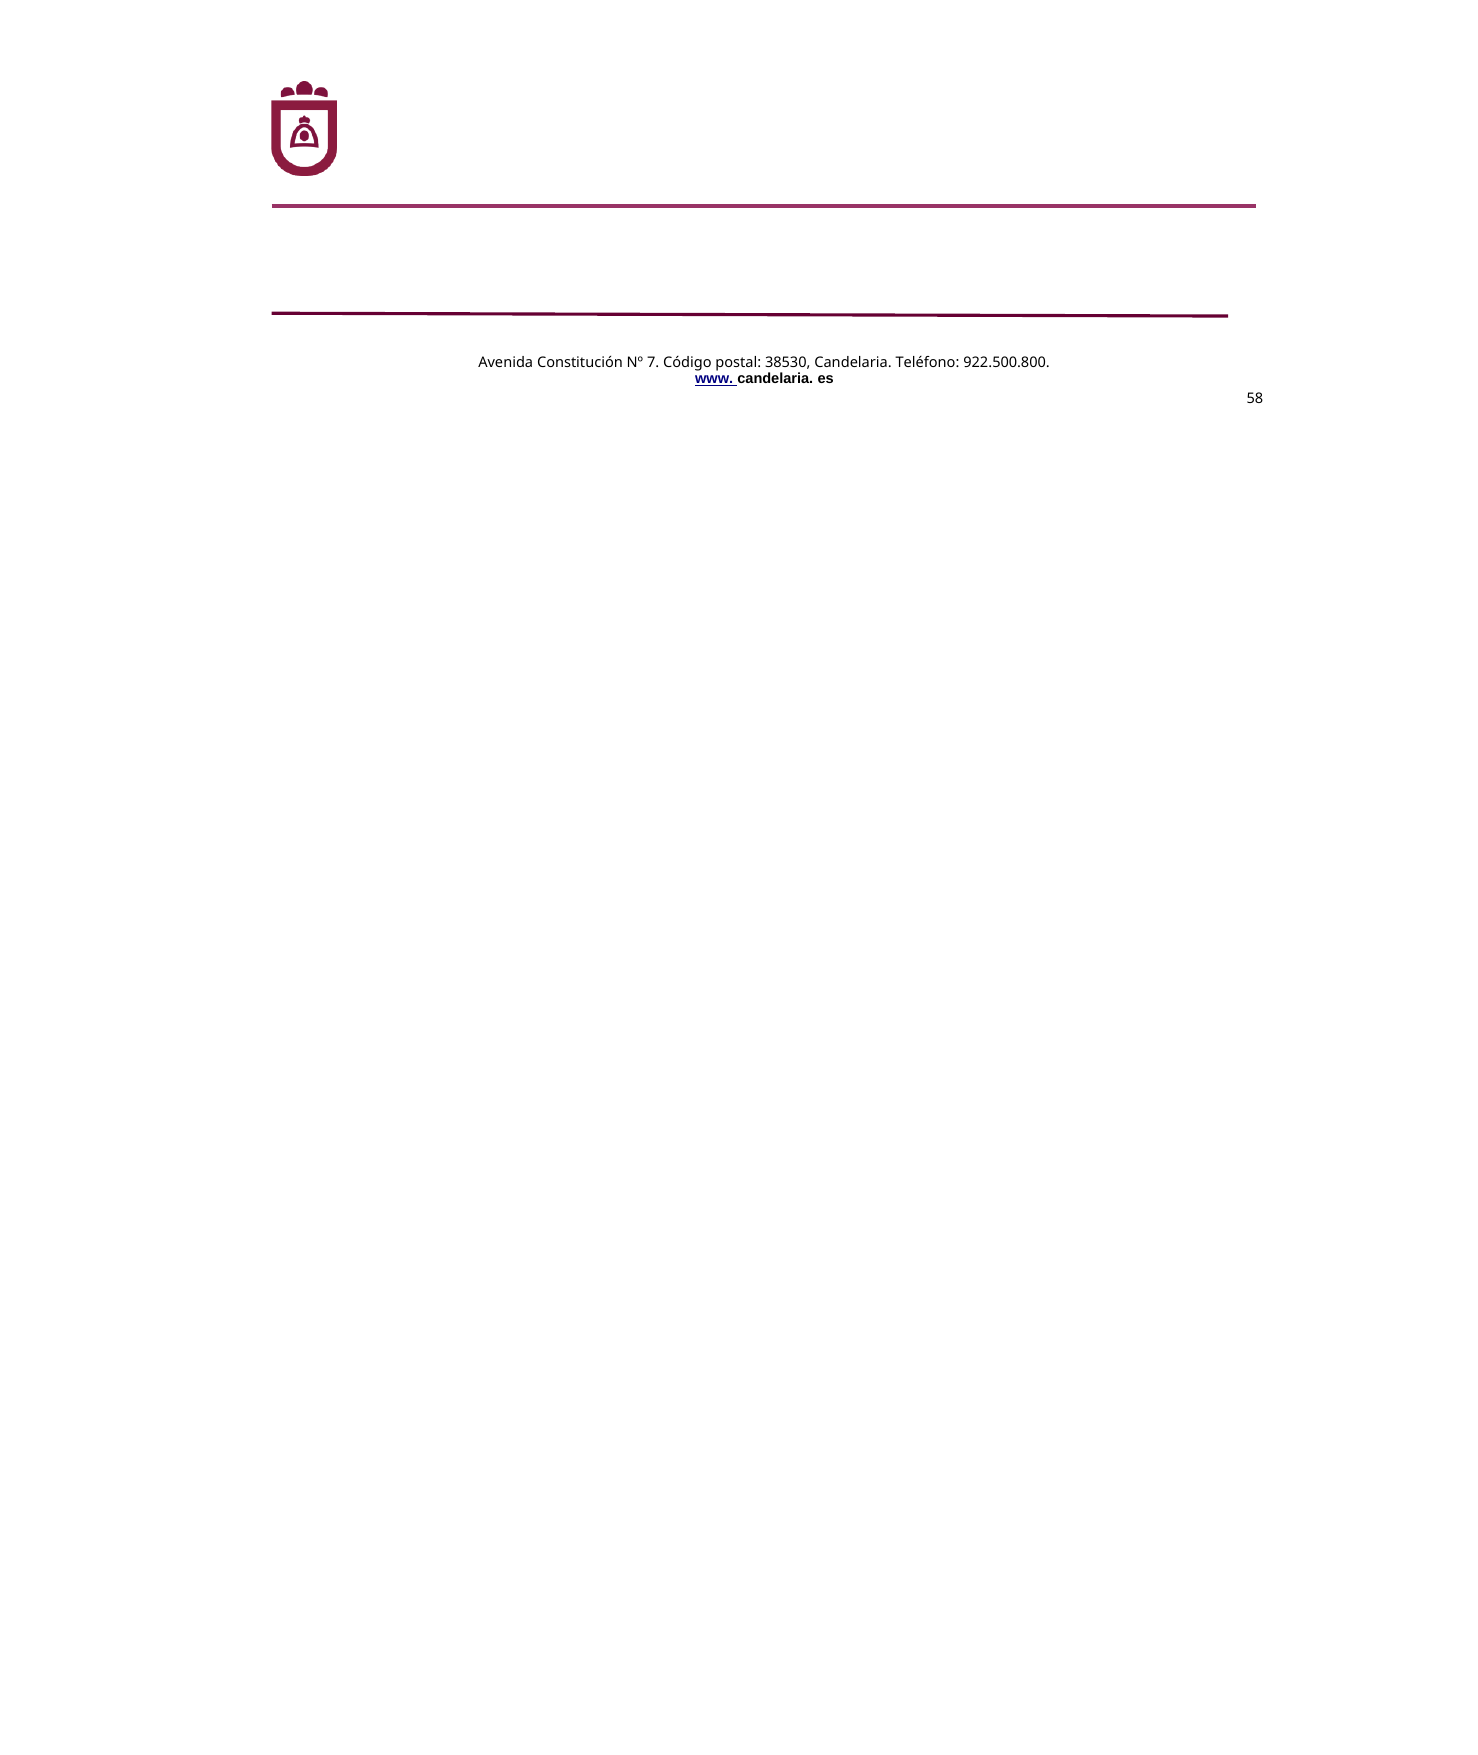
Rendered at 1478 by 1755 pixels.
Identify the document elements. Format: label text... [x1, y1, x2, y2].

text Avenida Constitución Nº 7. Código postal: 38530, Candelaria. Teléfono: 922.500.800. [272, 354, 1256, 371]
text www. candelaria. es [272, 371, 1256, 387]
text 58 [37, 388, 1263, 408]
